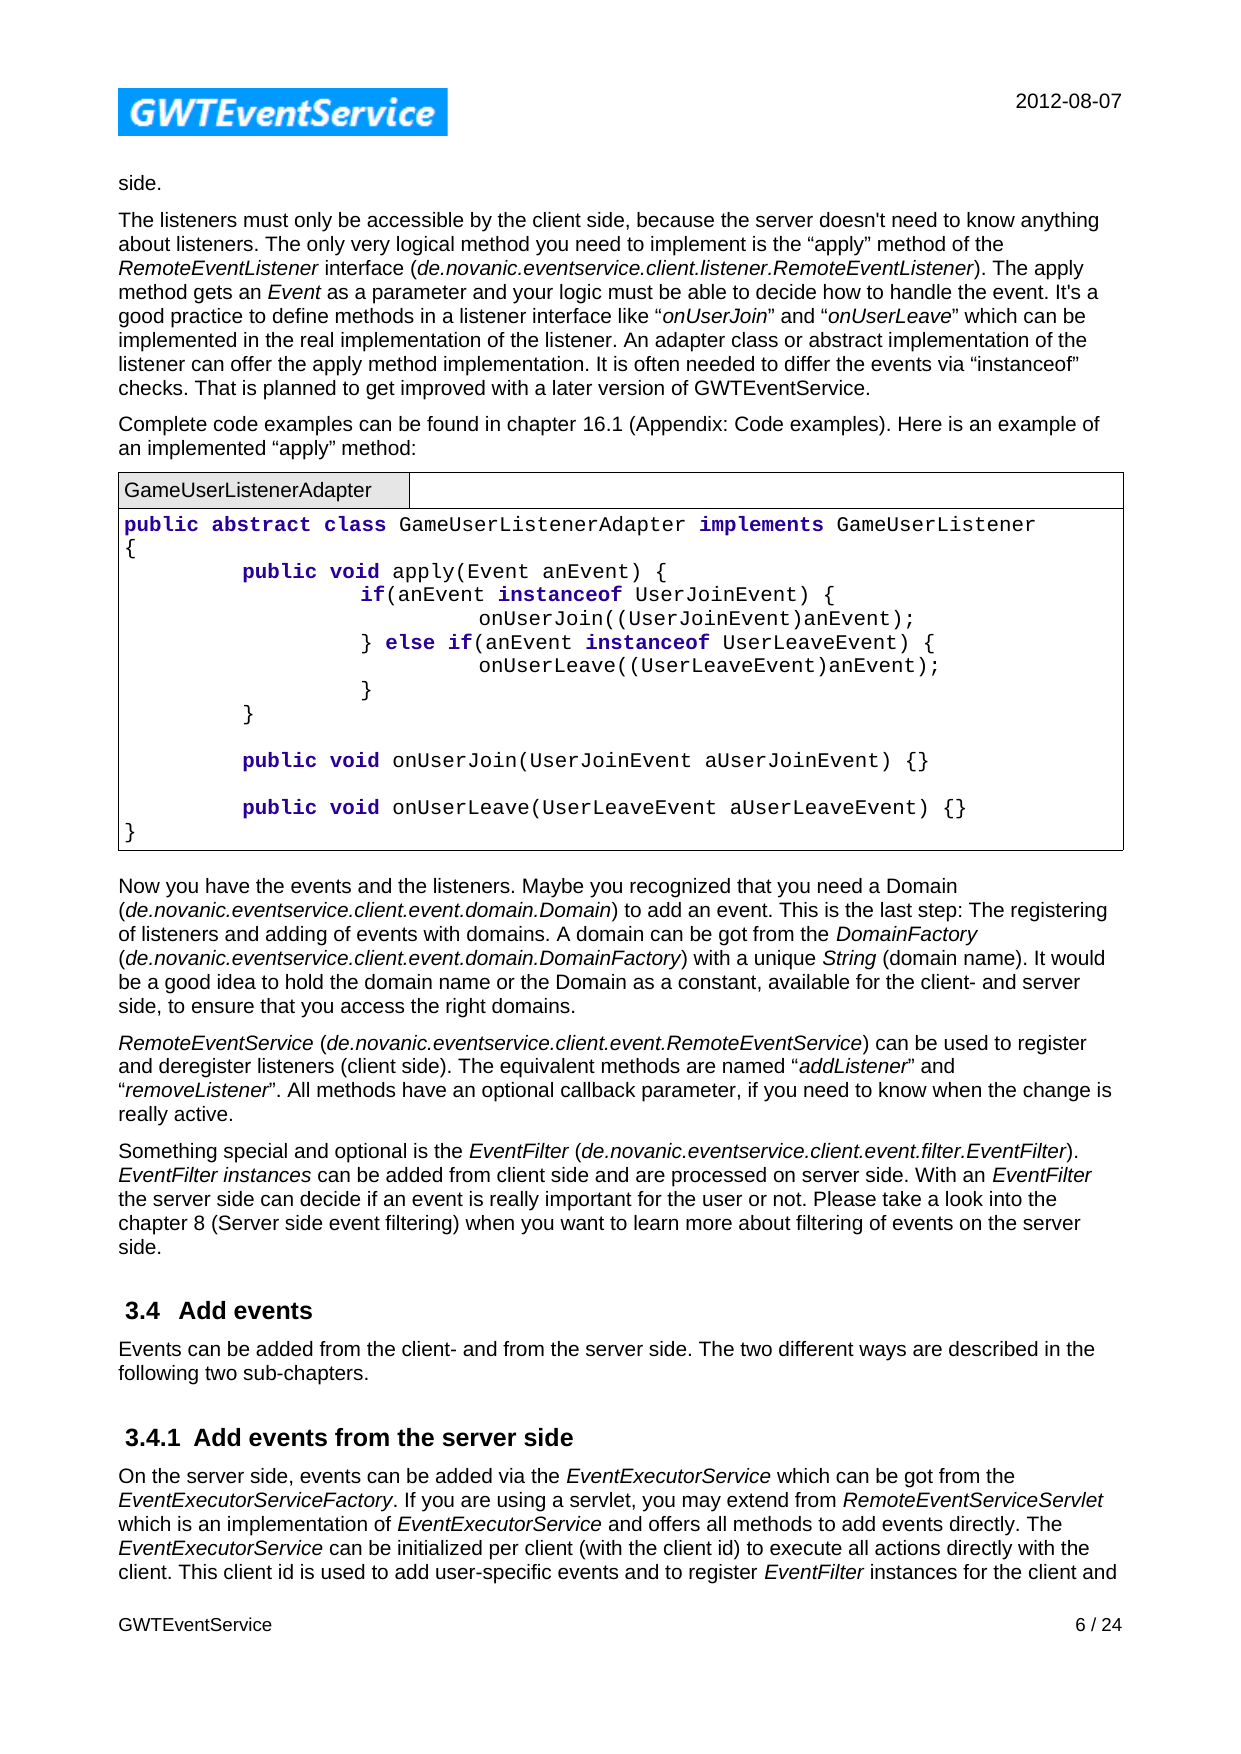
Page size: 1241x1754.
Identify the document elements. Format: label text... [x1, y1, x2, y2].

picture [118, 88, 448, 136]
text Complete code examples can be found in chapter 16.1 (Appendix: Code examples). Here is an example of an implemented “apply” method: [118, 412, 1122, 460]
text On the server side, events can be added via the EventExecutorService which can be got from the EventExecutorServiceFactory. If you are using a servlet, you may extend from RemoteEventServiceServlet which is an implementation of EventExecutorService and offers all methods to add events directly. The EventExecutorService can be initialized per client (with the client id) to execute all actions directly with the client. This client id is used to add user-specific events and to register EventFilter instances for the client and [118, 1464, 1122, 1584]
text The listeners must only be accessible by the client side, because the server doesn't need to know anything about listeners. The only very logical method you need to implement is the “apply” method of the RemoteEventListener interface (de.novanic.eventservice.client.listener.RemoteEventListener). The apply method gets an Event as a parameter and your logic must be able to decide how to handle the event. It's a good practice to define methods in a listener interface like “onUserJoin” and “onUserLeave” which can be implemented in the real implementation of the listener. An adapter class or abstract implementation of the listener can offer the apply method implementation. It is often needed to differ the events via “instanceof” checks. That is planned to get improved with a later version of GWTEventService. [118, 208, 1122, 399]
text side. [118, 171, 1122, 195]
text Something special and optional is the EventFilter (de.novanic.eventservice.client.event.filter.EventFilter). EventFilter instances can be added from client side and are processed on server side. With an EventFilter the server side can decide if an event is really important for the user or not. Please take a look into the chapter 8 (Server side event filtering) when you want to learn more about filtering of events on the server side. [118, 1139, 1122, 1258]
text Events can be added from the client- and from the server side. The two different ways are described in the following two sub-chapters. [118, 1337, 1122, 1385]
table_header [410, 473, 1123, 508]
text Now you have the events and the listeners. Maybe you recognized that you need a Domain (de.novanic.eventservice.client.event.domain.Domain) to add an event. This is the last step: The registering of listeners and adding of events with domains. A domain can be got from the DomainFactory (de.novanic.eventservice.client.event.domain.DomainFactory) with a unique String (domain name). It would be a good idea to hold the domain name or the Domain as a constant, available for the client- and server side, to ensure that you access the right domains. [118, 874, 1122, 1018]
table_header GameUserListenerAdapter [119, 473, 409, 508]
subtitle Add events from the server side [118, 1423, 1122, 1451]
subtitle Add events [118, 1296, 1122, 1325]
text RemoteEventService (de.novanic.eventservice.client.event.RemoteEventService) can be used to register and deregister listeners (client side). The equivalent methods are named “addListener” and “removeListener”. All methods have an optional callback parameter, if you need to know when the change is really active. [118, 1030, 1122, 1126]
table_cell public abstract class GameUserListenerAdapter implements GameUserListener { public void apply(Event anEvent) { if(anEvent instanceof UserJoinEvent) { onUserJoin((UserJoinEvent)anEvent); } else if(anEvent instanceof UserLeaveEvent) { onUserLeave((UserLeaveEvent)anEvent); } } public void onUserJoin(UserJoinEvent aUserJoinEvent) {} public void onUserLeave(UserLeaveEvent aUserLeaveEvent) {} } [119, 509, 1123, 850]
